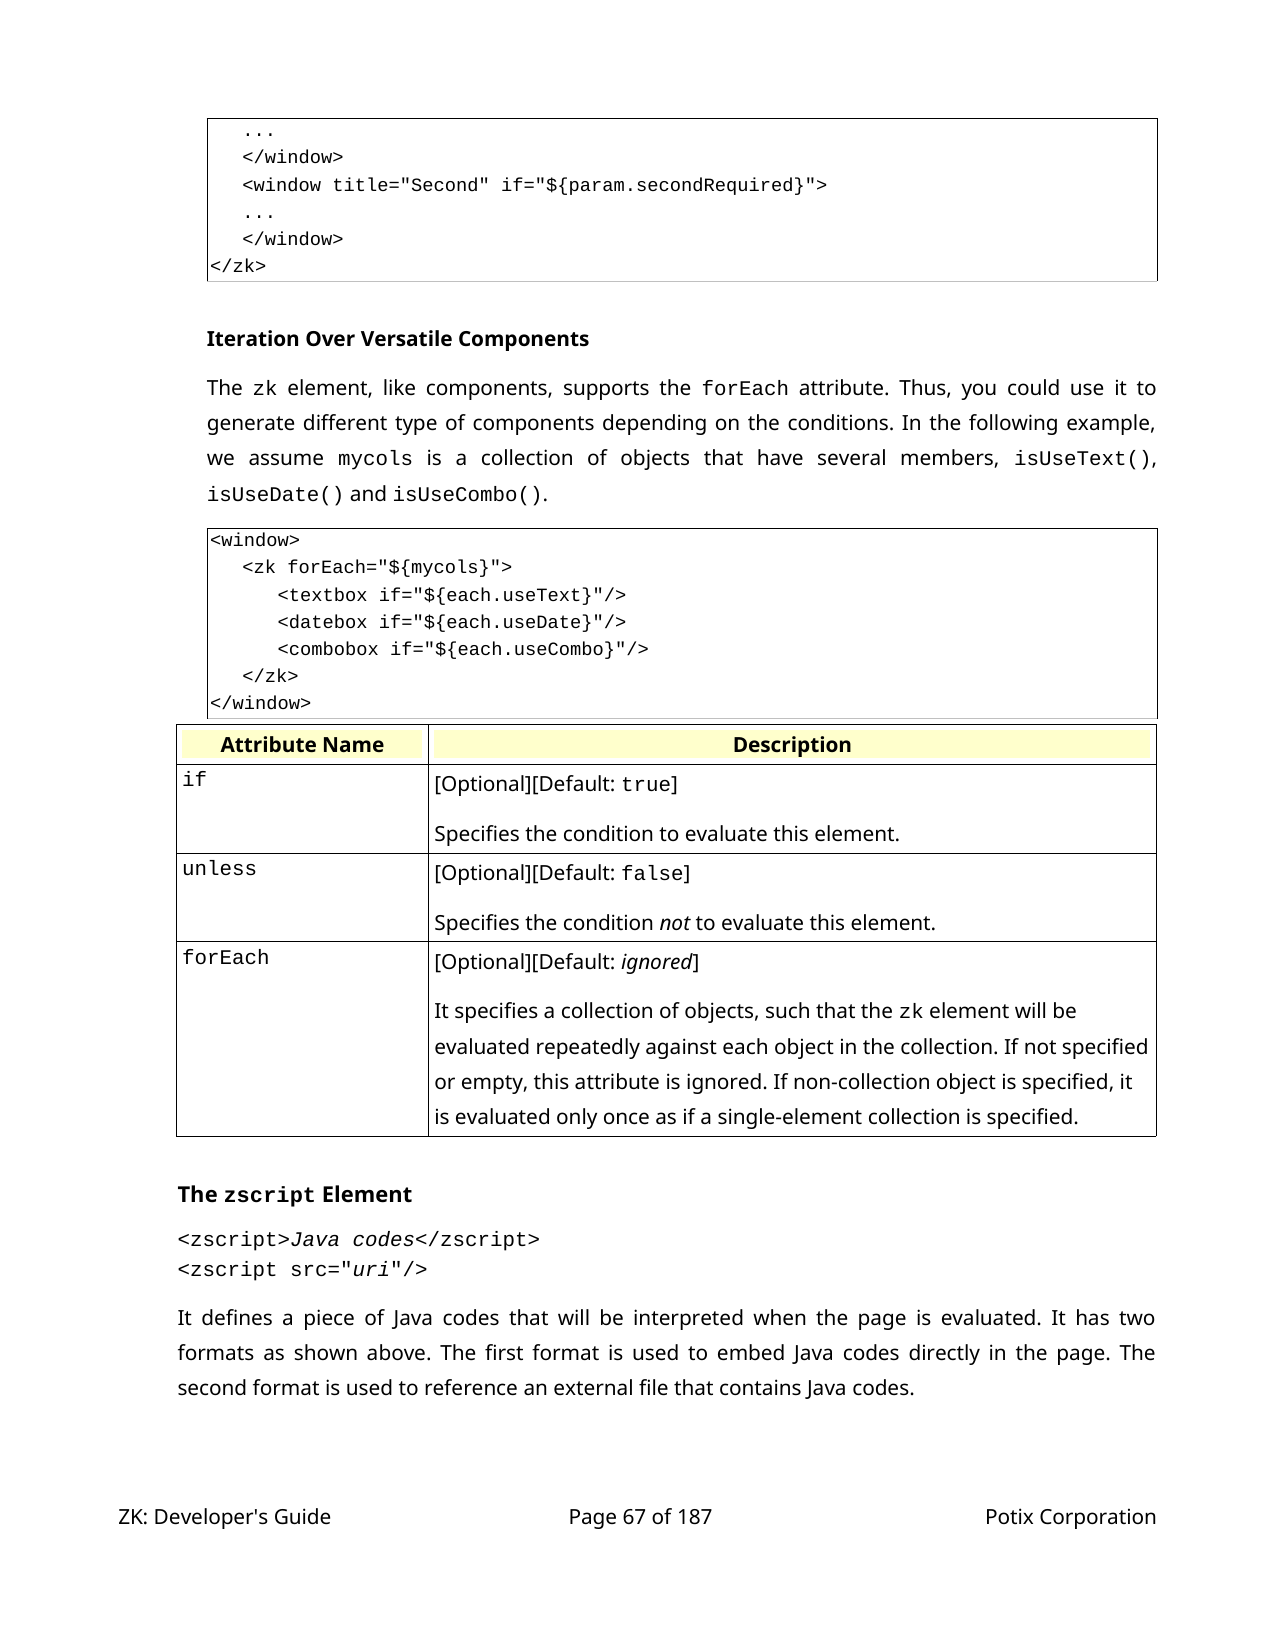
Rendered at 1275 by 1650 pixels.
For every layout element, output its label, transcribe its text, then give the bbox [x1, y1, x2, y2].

table_header Description [429, 725, 1156, 764]
text </window> [208, 145, 1157, 169]
table_cell unless [177, 854, 428, 941]
text </window> [208, 691, 1157, 718]
text </window> [208, 227, 1157, 251]
text ... [208, 119, 1157, 142]
table_cell [Optional][Default: ignored] It specifies a collection of objects, such that the zk element will be evaluated repeatedly against each object in the collection. If not specified or empty, this attribute is ignored. If non-collection object is specified, it is evaluated only once as if a single-element collection is specified. [429, 942, 1156, 1136]
text <zscript>Java codes</zscript> <zscript src="uri"/> [177, 1229, 1157, 1282]
subtitle Iteration Over Versatile Components [207, 324, 1157, 352]
text <textbox if="${each.useText}"/> [208, 582, 1157, 607]
text <zk forEach="${mycols}"> [208, 555, 1157, 579]
text <datebox if="${each.useDate}"/> [208, 610, 1157, 634]
text The zk element, like components, supports the forEach attribute. Thus, you could use it to generate different type of components depending on the conditions. In the following example, we assume mycols is a collection of objects that have several members, isUseText(), isUseDate() and isUseCombo(). [207, 373, 1157, 507]
table_header Attribute Name [177, 725, 428, 764]
subtitle The zscript Element [177, 1179, 1157, 1209]
text <window title="Second" if="${param.secondRequired}"> [208, 172, 1157, 197]
text It defines a piece of Java codes that will be interpreted when the page is evaluated. It has two formats as shown above. The first format is used to embed Java codes directly in the page. The second format is used to reference an external file that contains Java codes. [177, 1303, 1157, 1402]
text ... [208, 200, 1157, 224]
text </zk> [208, 254, 1157, 281]
table_cell if [177, 765, 428, 853]
text </zk> [208, 664, 1157, 688]
table_cell [Optional][Default: false] Specifies the condition not to evaluate this element. [429, 854, 1156, 941]
text <combobox if="${each.useCombo}"/> [208, 637, 1157, 661]
text <window> [208, 529, 1157, 552]
table_cell forEach [177, 942, 428, 1136]
table_cell [Optional][Default: true] Specifies the condition to evaluate this element. [429, 765, 1156, 853]
